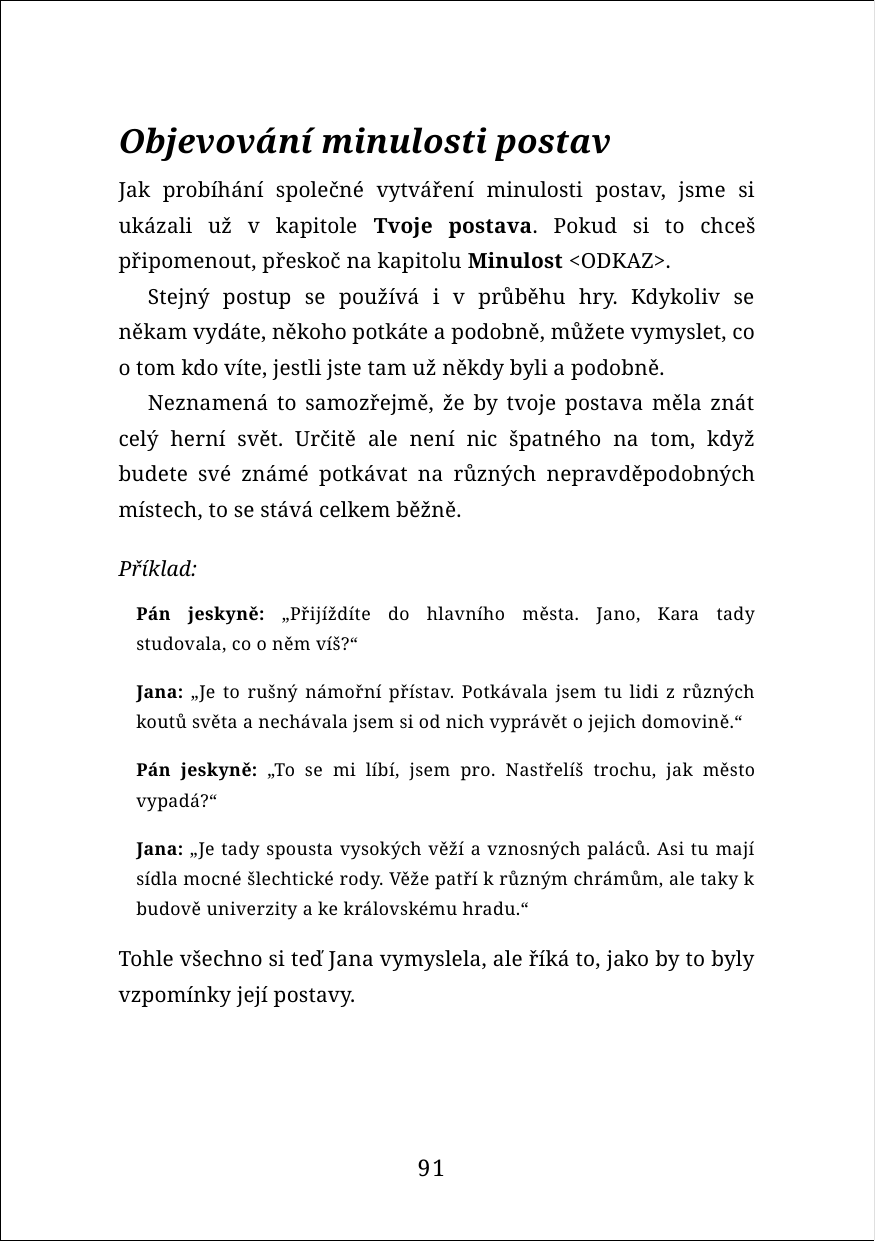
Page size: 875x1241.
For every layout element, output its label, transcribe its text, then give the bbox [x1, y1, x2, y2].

subtitle Objevování minulosti postav [118, 118, 756, 164]
text Pán jeskyně: „To se mi líbí, jsem pro. Nastřelíš trochu, jak město vypadá?“ [136, 758, 756, 812]
text Tohle všechno si teď Jana vymyslela, ale říká to, jako by to byly vzpomínky její postavy. [118, 944, 756, 1008]
text Jana: „Je to rušný námořní přístav. Potkávala jsem tu lidi z různých koutů světa a nechávala jsem si od nich vyprávět o jejich domovině.“ [136, 680, 756, 734]
text Jana: „Je tady spousta vysokých věží a vznosných paláců. Asi tu mají sídla mocné šlechtické rody. Věže patří k různým chrámům, ale taky k budově univerzity a ke královskému hradu.“ [136, 836, 756, 921]
text Příklad: [118, 554, 756, 583]
text Pán jeskyně: „Přijíždíte do hlavního města. Jano, Kara tady studovala, co o něm víš?“ [136, 602, 756, 656]
text Jak probíhání společné vytváření minulosti postav, jsme si ukázali už v kapitole Tvoje postava. Pokud si to chceš připomenout, přeskoč na kapitolu Minulost <ODKAZ>. Stejný postup se používá i v průběhu hry. Kdykoliv se někam vydáte, někoho potkáte a podobně, můžete vymyslet, co o tom kdo víte, jestli jste tam už někdy byli a podobně. Neznamená to samozřejmě, že by tvoje postava měla znát celý herní svět. Určitě ale není nic špatného na tom, když budete své známé potkávat na různých nepravděpodobných místech, to se stává celkem běžně. [118, 175, 756, 523]
